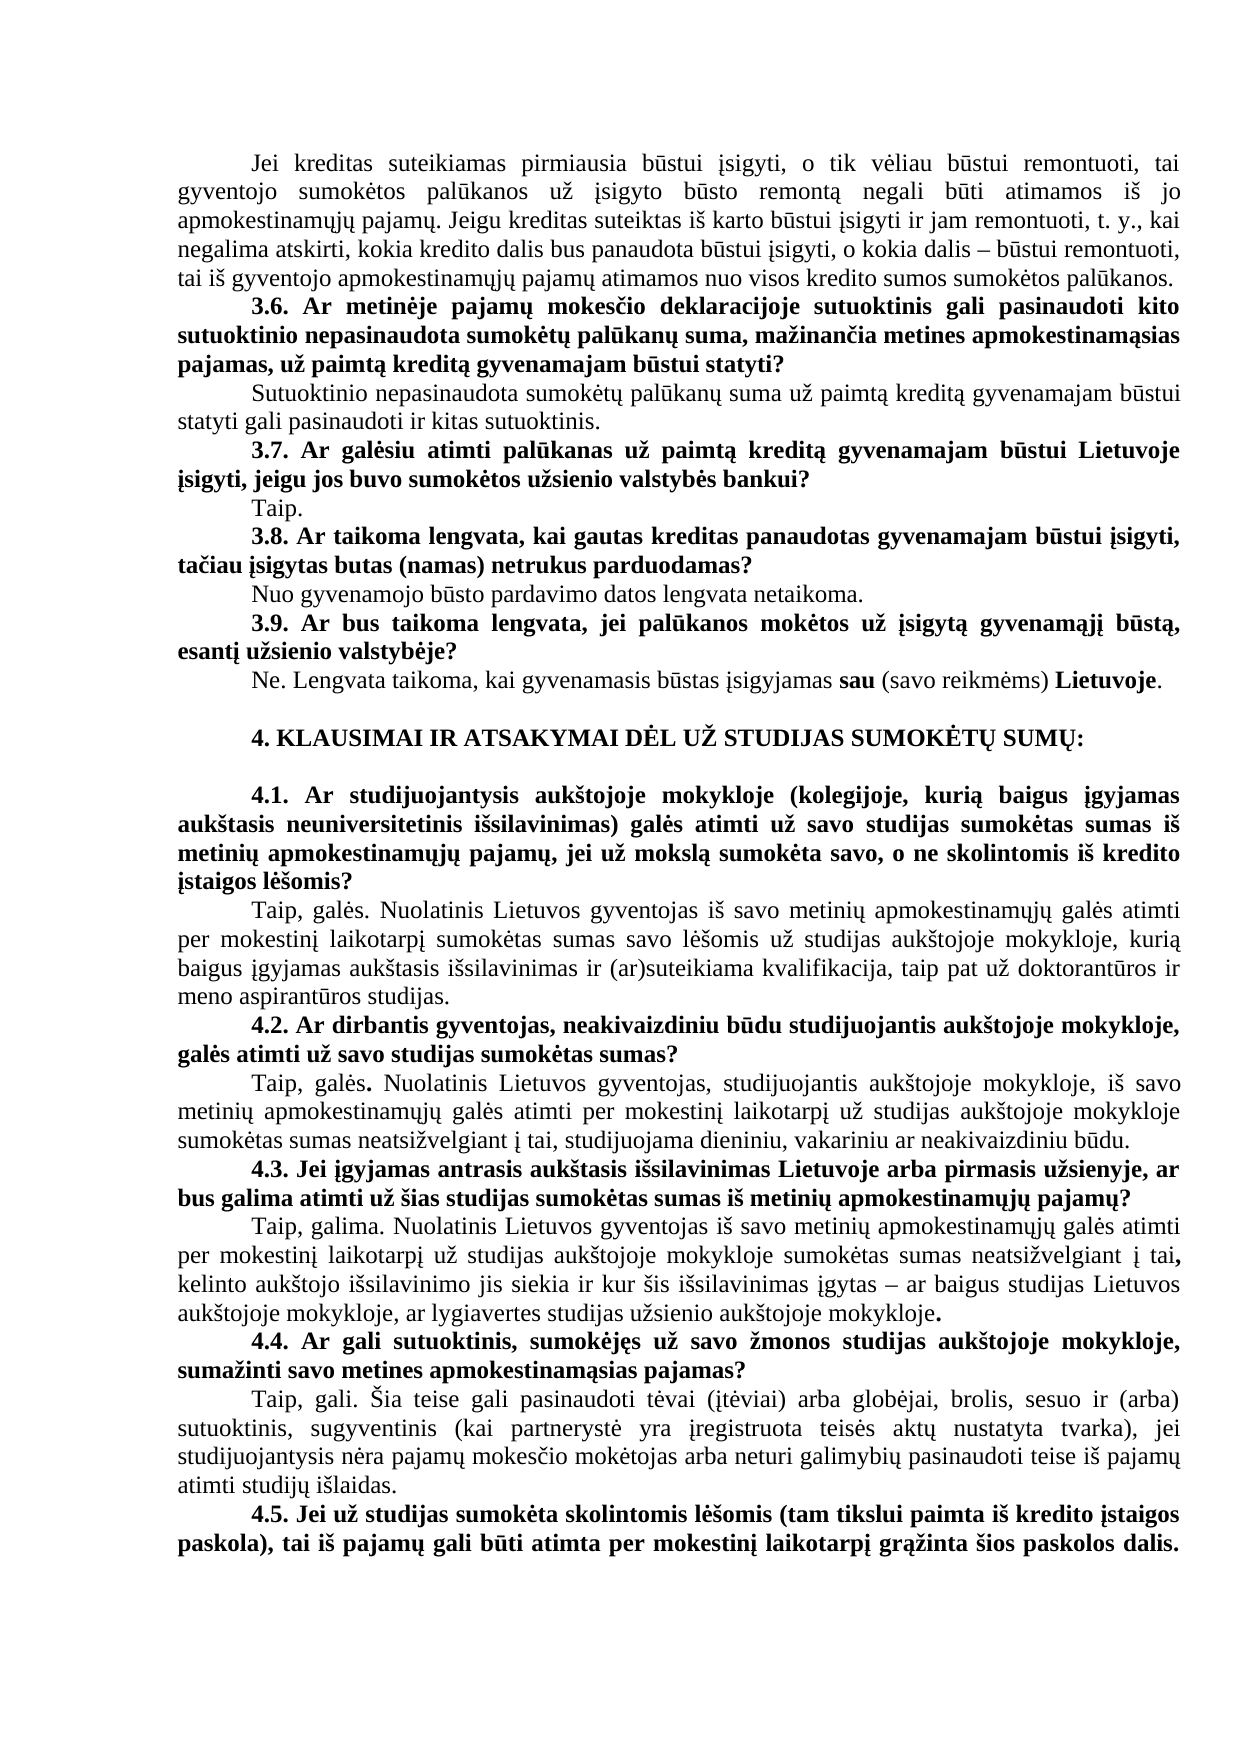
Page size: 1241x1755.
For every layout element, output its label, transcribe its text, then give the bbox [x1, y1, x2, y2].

text 3.6. Ar metinėje pajamų mokesčio deklaracijoje sutuoktinis gali pasinaudoti kito sutuoktinio nepasinaudota sumokėtų palūkanų suma, mažinančia metines apmokestinamąsias pajamas, už paimtą kreditą gyvenamajam būstui statyti? [177, 291, 1181, 378]
text Taip, galima. Nuolatinis Lietuvos gyventojas iš savo metinių apmokestinamųjų galės atimti per mokestinį laikotarpį už studijas aukštojoje mokykloje sumokėtas sumas neatsižvelgiant į tai, kelinto aukštojo išsilavinimo jis siekia ir kur šis išsilavinimas įgytas – ar baigus studijas Lietuvos aukštojoje mokykloje, ar lygiavertes studijas užsienio aukštojoje mokykloje. [177, 1211, 1181, 1326]
text Jei kreditas suteikiamas pirmiausia būstui įsigyti, o tik vėliau būstui remontuoti, tai gyventojo sumokėtos palūkanos už įsigyto būsto remontą negali būti atimamos iš jo apmokestinamųjų pajamų. Jeigu kreditas suteiktas iš karto būstui įsigyti ir jam remontuoti, t. y., kai negalima atskirti, kokia kredito dalis bus panaudota būstui įsigyti, o kokia dalis – būstui remontuoti, tai iš gyventojo apmokestinamųjų pajamų atimamos nuo visos kredito sumos sumokėtos palūkanos. [177, 148, 1181, 291]
text 4.5. Jei už studijas sumokėta skolintomis lėšomis (tam tikslui paimta iš kredito įstaigos paskola), tai iš pajamų gali būti atimta per mokestinį laikotarpį grąžinta šios paskolos dalis. [177, 1499, 1181, 1556]
text Taip, galės. Nuolatinis Lietuvos gyventojas iš savo metinių apmokestinamųjų galės atimti per mokestinį laikotarpį sumokėtas sumas savo lėšomis už studijas aukštojoje mokykloje, kurią baigus įgyjamas aukštasis išsilavinimas ir (ar)suteikiama kvalifikacija, taip pat už doktorantūros ir meno aspirantūros studijas. [177, 895, 1181, 1010]
text Taip. [177, 493, 1181, 521]
text Sutuoktinio nepasinaudota sumokėtų palūkanų suma už paimtą kreditą gyvenamajam būstui statyti gali pasinaudoti ir kitas sutuoktinis. [177, 378, 1181, 435]
text Ne. Lengvata taikoma, kai gyvenamasis būstas įsigyjamas sau (savo reikmėms) Lietuvoje. [177, 665, 1181, 694]
text 3.8. Ar taikoma lengvata, kai gautas kreditas panaudotas gyvenamajam būstui įsigyti, tačiau įsigytas butas (namas) netrukus parduodamas? [177, 521, 1181, 579]
text Taip, galės. Nuolatinis Lietuvos gyventojas, studijuojantis aukštojoje mokykloje, iš savo metinių apmokestinamųjų galės atimti per mokestinį laikotarpį už studijas aukštojoje mokykloje sumokėtas sumas neatsižvelgiant į tai, studijuojama dieniniu, vakariniu ar neakivaizdiniu būdu. [177, 1068, 1181, 1154]
text 4. Klausimai ir atsakymai dėl už studijas sumokėtų sumų: [177, 723, 1181, 751]
text 4.4. Ar gali sutuoktinis, sumokėjęs už savo žmonos studijas aukštojoje mokykloje, sumažinti savo metines apmokestinamąsias pajamas? [177, 1326, 1181, 1384]
text 3.7. Ar galėsiu atimti palūkanas už paimtą kreditą gyvenamajam būstui Lietuvoje įsigyti, jeigu jos buvo sumokėtos užsienio valstybės bankui? [177, 435, 1181, 493]
text Nuo gyvenamojo būsto pardavimo datos lengvata netaikoma. [177, 579, 1181, 608]
text 4.3. Jei įgyjamas antrasis aukštasis išsilavinimas Lietuvoje arba pirmasis užsienyje, ar bus galima atimti už šias studijas sumokėtas sumas iš metinių apmokestinamųjų pajamų? [177, 1154, 1181, 1211]
text 4.1. Ar studijuojantysis aukštojoje mokykloje (kolegijoje, kurią baigus įgyjamas aukštasis neuniversitetinis išsilavinimas) galės atimti už savo studijas sumokėtas sumas iš metinių apmokestinamųjų pajamų, jei už mokslą sumokėta savo, o ne skolintomis iš kredito įstaigos lėšomis? [177, 780, 1181, 895]
text 4.2. Ar dirbantis gyventojas, neakivaizdiniu būdu studijuojantis aukštojoje mokykloje, galės atimti už savo studijas sumokėtas sumas? [177, 1010, 1181, 1068]
text Taip, gali. Šia teise gali pasinaudoti tėvai (įtėviai) arba globėjai, brolis, sesuo ir (arba) sutuoktinis, sugyventinis (kai partnerystė yra įregistruota teisės aktų nustatyta tvarka), jei studijuojantysis nėra pajamų mokesčio mokėtojas arba neturi galimybių pasinaudoti teise iš pajamų atimti studijų išlaidas. [177, 1384, 1181, 1499]
text 3.9. Ar bus taikoma lengvata, jei palūkanos mokėtos už įsigytą gyvenamąjį būstą, esantį užsienio valstybėje? [177, 608, 1181, 665]
